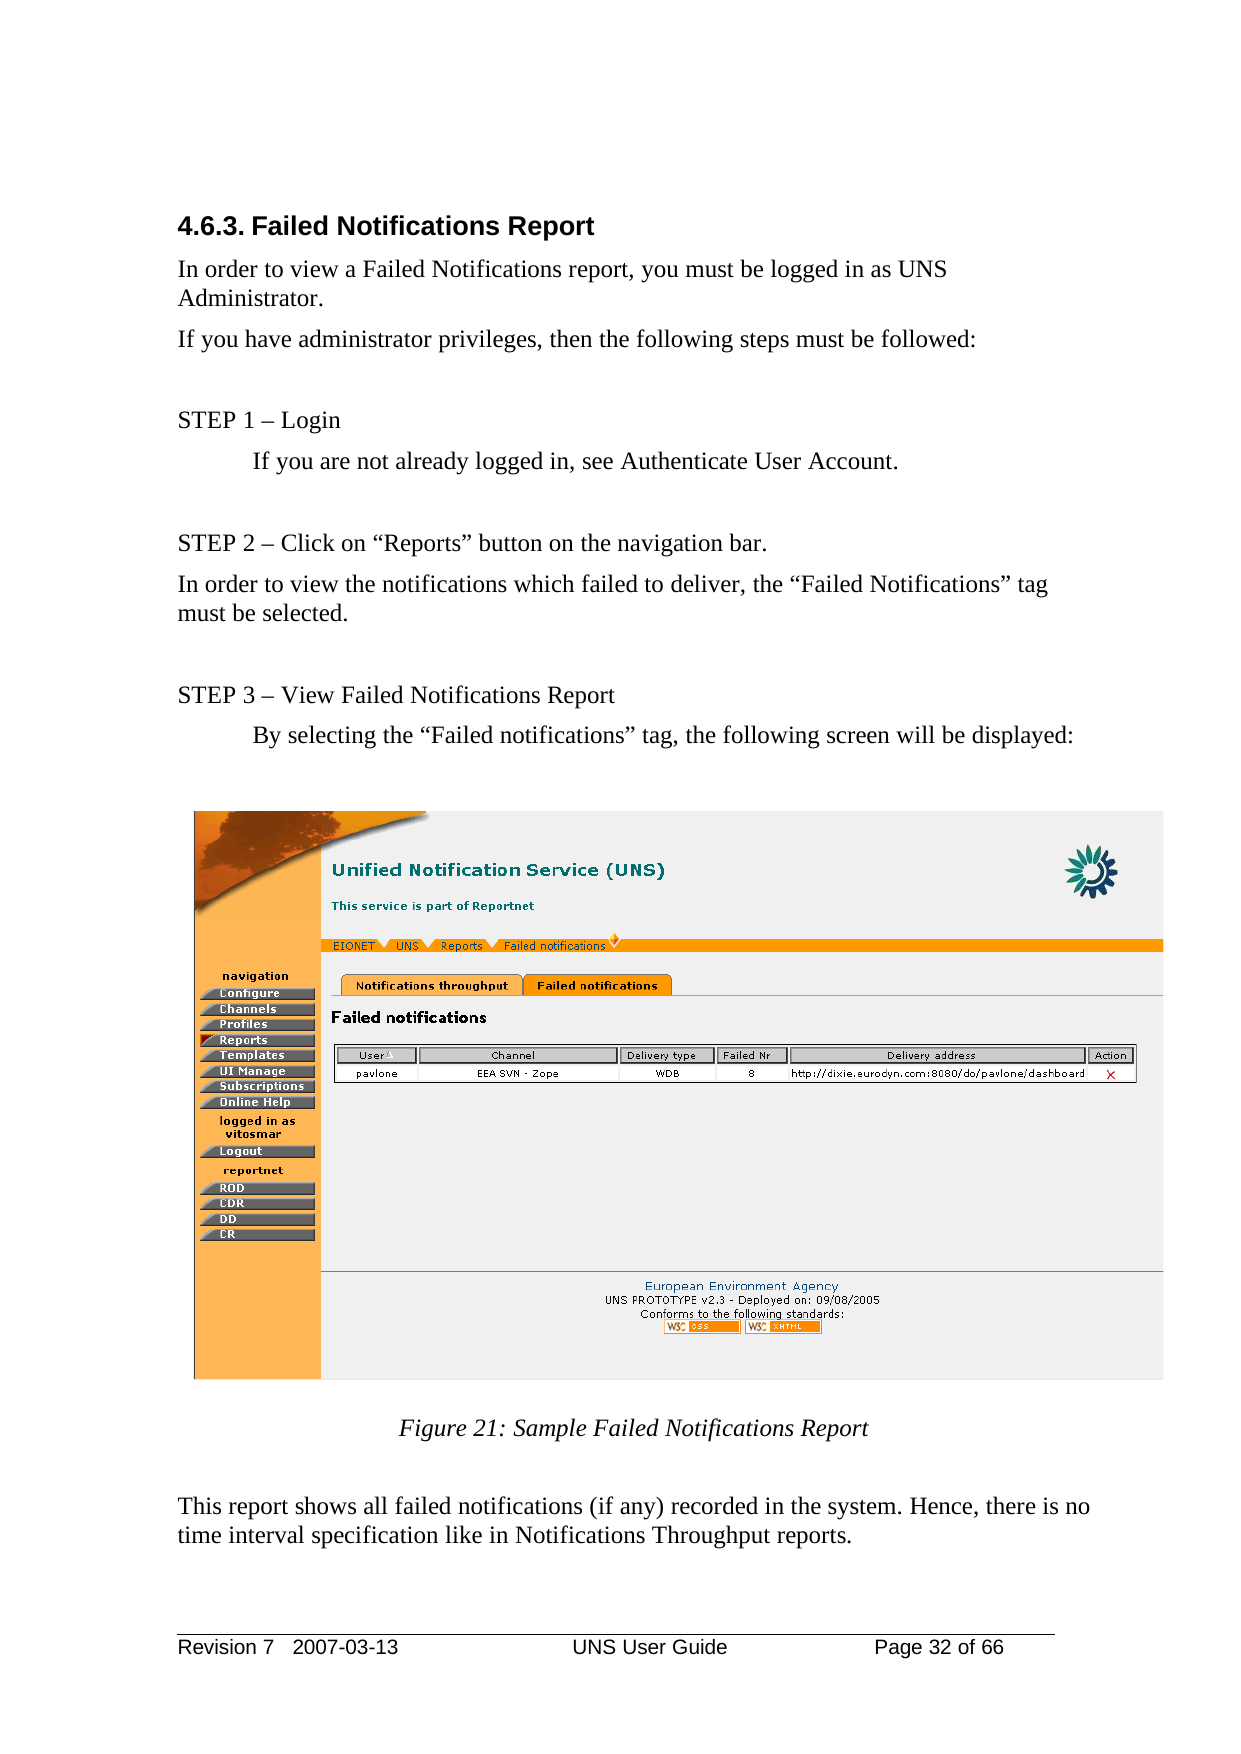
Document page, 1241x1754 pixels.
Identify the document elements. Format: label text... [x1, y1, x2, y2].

picture [193, 811, 1164, 1380]
text If you have administrator privileges, then the following steps must be followed: [177, 324, 1092, 353]
text If you are not already logged in, see Authenticate User Account. [177, 446, 1092, 475]
text In order to view a Failed Notifications report, you must be logged in as UNS Administrator. [177, 254, 1092, 312]
subtitle Failed Notifications Report [177, 210, 1092, 241]
text Figure 21: Sample Failed Notifications Report [177, 1413, 1092, 1442]
text This report shows all failed notifications (if any) recorded in the system. Hence, there is no time interval specification like in Notifications Throughput reports. [177, 1491, 1092, 1549]
text In order to view the notifications which failed to deliver, the “Failed Notifications” tag must be selected. [177, 569, 1092, 627]
text STEP 3 – View Failed Notifications Report [177, 679, 1092, 708]
text STEP 1 – Login [177, 405, 1092, 434]
text By selecting the “Failed notifications” tag, the following screen will be displayed: [177, 720, 1092, 749]
text STEP 2 – Click on “Reports” button on the navigation bar. [177, 528, 1092, 557]
